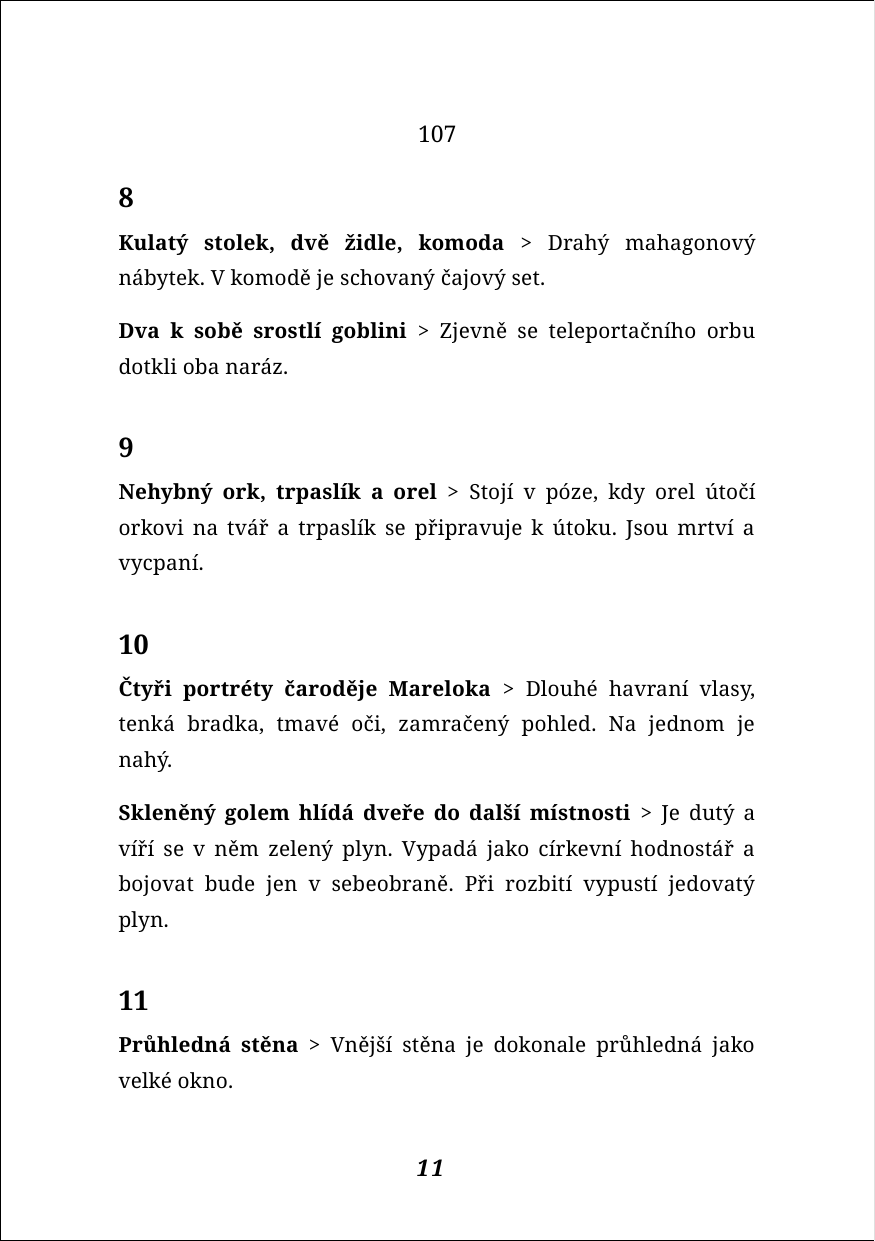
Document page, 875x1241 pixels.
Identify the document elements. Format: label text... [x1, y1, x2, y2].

text Kulatý stolek, dvě židle, komoda > Drahý mahagonový nábytek. V komodě je schovaný čajový set. [118, 228, 756, 292]
text Dva k sobě srostlí goblini > Zjevně se teleportačního orbu dotkli oba naráz. [118, 316, 756, 380]
text Čtyři portréty čaroděje Mareloka > Dlouhé havraní vlasy, tenká bradka, tmavé oči, zamračený pohled. Na jednom je nahý. [118, 674, 756, 773]
text Nehybný ork, trpaslík a orel > Stojí v póze, kdy orel útočí orkovi na tvář a trpaslík se připravuje k útoku. Jsou mrtví a vycpaní. [118, 477, 756, 577]
subtitle 9 [118, 429, 756, 466]
subtitle 10 [118, 625, 756, 662]
subtitle 11 [118, 982, 756, 1018]
text Skleněný golem hlídá dveře do další místnosti > Je dutý a víří se v něm zelený plyn. Vypadá jako církevní hodnostář a bojovat bude jen v sebeobraně. Při rozbití vypustí jedovatý plyn. [118, 798, 756, 933]
text Průhledná stěna > Vnější stěna je dokonale průhledná jako velké okno. [118, 1030, 756, 1094]
subtitle 8 [118, 179, 756, 216]
